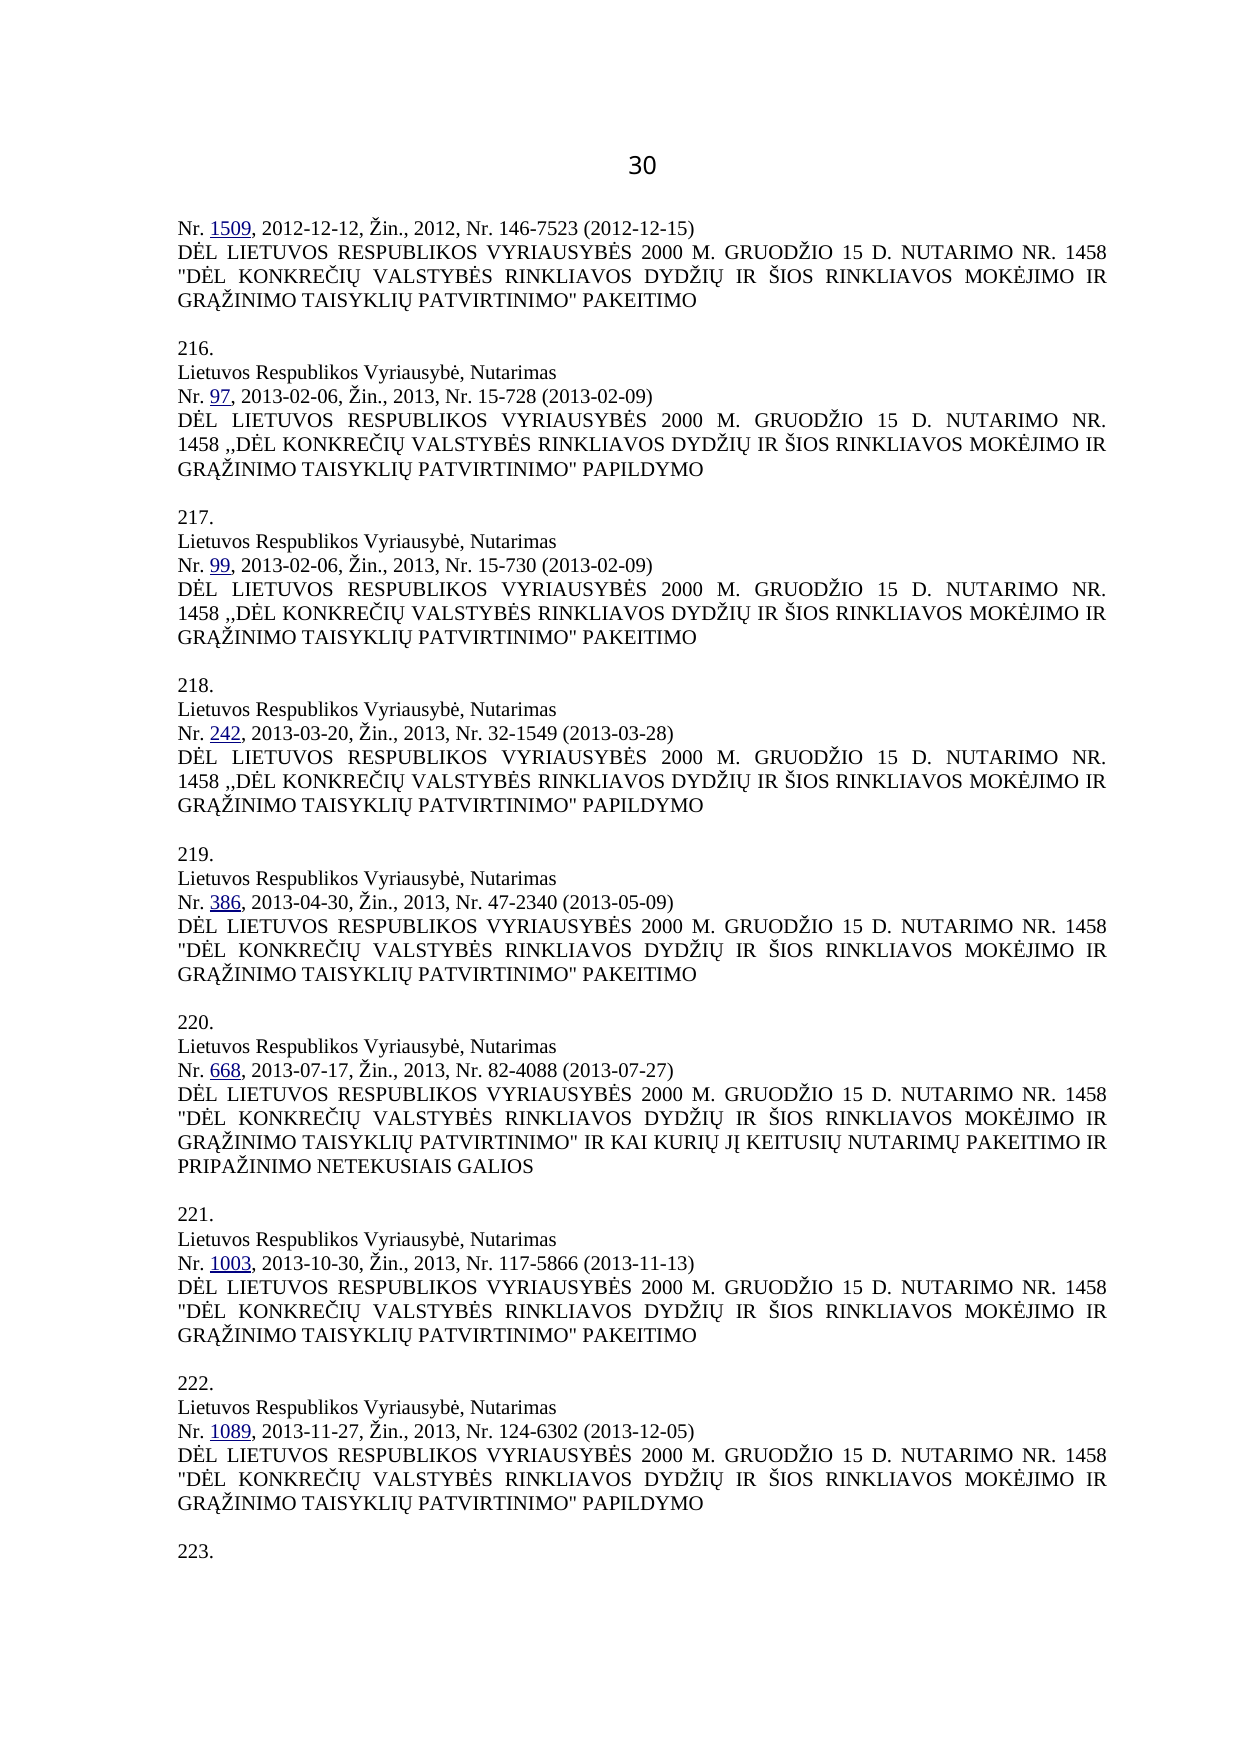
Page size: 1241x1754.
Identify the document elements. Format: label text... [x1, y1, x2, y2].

text DĖL LIETUVOS RESPUBLIKOS VYRIAUSYBĖS 2000 M. GRUODŽIO 15 D. NUTARIMO NR. 1458 ,,DĖL KONKREČIŲ VALSTYBĖS RINKLIAVOS DYDŽIŲ IR ŠIOS RINKLIAVOS MOKĖJIMO IR GRĄŽINIMO TAISYKLIŲ PATVIRTINIMO" PAPILDYMO [177, 408, 1107, 481]
text DĖL LIETUVOS RESPUBLIKOS VYRIAUSYBĖS 2000 M. GRUODŽIO 15 D. NUTARIMO NR. 1458 "DĖL KONKREČIŲ VALSTYBĖS RINKLIAVOS DYDŽIŲ IR ŠIOS RINKLIAVOS MOKĖJIMO IR GRĄŽINIMO TAISYKLIŲ PATVIRTINIMO" PAKEITIMO [177, 240, 1107, 312]
text Nr. 668, 2013-07-17, Žin., 2013, Nr. 82-4088 (2013-07-27) [177, 1058, 1107, 1082]
text Lietuvos Respublikos Vyriausybė, Nutarimas [177, 1034, 1107, 1058]
text Nr. 1003, 2013-10-30, Žin., 2013, Nr. 117-5866 (2013-11-13) [177, 1251, 1107, 1274]
text Nr. 97, 2013-02-06, Žin., 2013, Nr. 15-728 (2013-02-09) [177, 384, 1107, 408]
text Nr. 99, 2013-02-06, Žin., 2013, Nr. 15-730 (2013-02-09) [177, 553, 1107, 577]
text 216. [177, 336, 1107, 360]
text 220. [177, 1010, 1107, 1034]
text Lietuvos Respublikos Vyriausybė, Nutarimas [177, 529, 1107, 553]
text DĖL LIETUVOS RESPUBLIKOS VYRIAUSYBĖS 2000 M. GRUODŽIO 15 D. NUTARIMO NR. 1458 "DĖL KONKREČIŲ VALSTYBĖS RINKLIAVOS DYDŽIŲ IR ŠIOS RINKLIAVOS MOKĖJIMO IR GRĄŽINIMO TAISYKLIŲ PATVIRTINIMO" PAKEITIMO [177, 1274, 1107, 1347]
text DĖL LIETUVOS RESPUBLIKOS VYRIAUSYBĖS 2000 M. GRUODŽIO 15 D. NUTARIMO NR. 1458 "DĖL KONKREČIŲ VALSTYBĖS RINKLIAVOS DYDŽIŲ IR ŠIOS RINKLIAVOS MOKĖJIMO IR GRĄŽINIMO TAISYKLIŲ PATVIRTINIMO" PAKEITIMO [177, 914, 1107, 986]
text DĖL LIETUVOS RESPUBLIKOS VYRIAUSYBĖS 2000 M. GRUODŽIO 15 D. NUTARIMO NR. 1458 ,,DĖL KONKREČIŲ VALSTYBĖS RINKLIAVOS DYDŽIŲ IR ŠIOS RINKLIAVOS MOKĖJIMO IR GRĄŽINIMO TAISYKLIŲ PATVIRTINIMO" PAPILDYMO [177, 745, 1107, 817]
text Nr. 386, 2013-04-30, Žin., 2013, Nr. 47-2340 (2013-05-09) [177, 889, 1107, 914]
text Lietuvos Respublikos Vyriausybė, Nutarimas [177, 866, 1107, 889]
text 217. [177, 504, 1107, 529]
text 223. [177, 1539, 1107, 1563]
text Nr. 1089, 2013-11-27, Žin., 2013, Nr. 124-6302 (2013-12-05) [177, 1419, 1107, 1443]
text DĖL LIETUVOS RESPUBLIKOS VYRIAUSYBĖS 2000 M. GRUODŽIO 15 D. NUTARIMO NR. 1458 ,,DĖL KONKREČIŲ VALSTYBĖS RINKLIAVOS DYDŽIŲ IR ŠIOS RINKLIAVOS MOKĖJIMO IR GRĄŽINIMO TAISYKLIŲ PATVIRTINIMO" PAKEITIMO [177, 577, 1107, 649]
text 219. [177, 841, 1107, 866]
text Lietuvos Respublikos Vyriausybė, Nutarimas [177, 1395, 1107, 1419]
text DĖL LIETUVOS RESPUBLIKOS VYRIAUSYBĖS 2000 M. GRUODŽIO 15 D. NUTARIMO NR. 1458 "DĖL KONKREČIŲ VALSTYBĖS RINKLIAVOS DYDŽIŲ IR ŠIOS RINKLIAVOS MOKĖJIMO IR GRĄŽINIMO TAISYKLIŲ PATVIRTINIMO" IR KAI KURIŲ JĮ KEITUSIŲ NUTARIMŲ PAKEITIMO IR PRIPAŽINIMO NETEKUSIAIS GALIOS [177, 1082, 1107, 1178]
text 221. [177, 1202, 1107, 1226]
text 218. [177, 673, 1107, 697]
text Nr. 242, 2013-03-20, Žin., 2013, Nr. 32-1549 (2013-03-28) [177, 721, 1107, 745]
text DĖL LIETUVOS RESPUBLIKOS VYRIAUSYBĖS 2000 M. GRUODŽIO 15 D. NUTARIMO NR. 1458 "DĖL KONKREČIŲ VALSTYBĖS RINKLIAVOS DYDŽIŲ IR ŠIOS RINKLIAVOS MOKĖJIMO IR GRĄŽINIMO TAISYKLIŲ PATVIRTINIMO" PAPILDYMO [177, 1443, 1107, 1515]
text 222. [177, 1371, 1107, 1395]
text Lietuvos Respublikos Vyriausybė, Nutarimas [177, 1226, 1107, 1251]
text Lietuvos Respublikos Vyriausybė, Nutarimas [177, 360, 1107, 384]
text Nr. 1509, 2012-12-12, Žin., 2012, Nr. 146-7523 (2012-12-15) [177, 216, 1107, 240]
text Lietuvos Respublikos Vyriausybė, Nutarimas [177, 697, 1107, 721]
